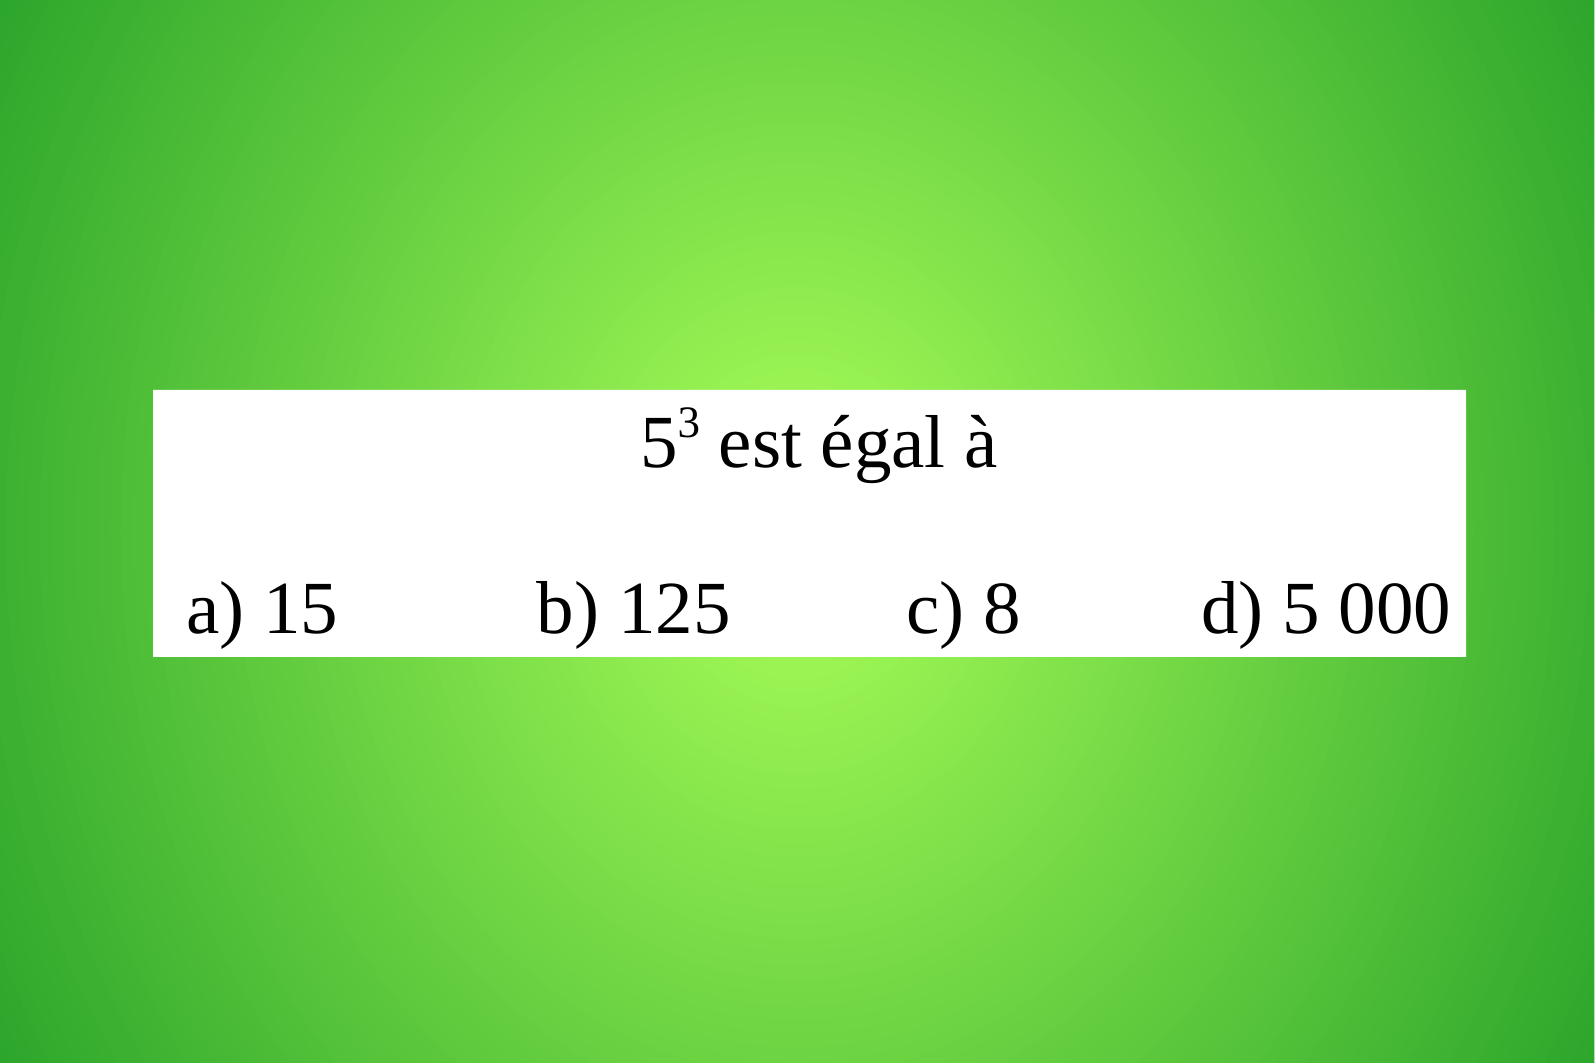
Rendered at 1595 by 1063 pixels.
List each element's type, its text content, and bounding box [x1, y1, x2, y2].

picture [0, 0, 1595, 1063]
text_box 53 est égal à a) 15 b) 125 c) 8 d) 5 000 [153, 389, 1467, 657]
